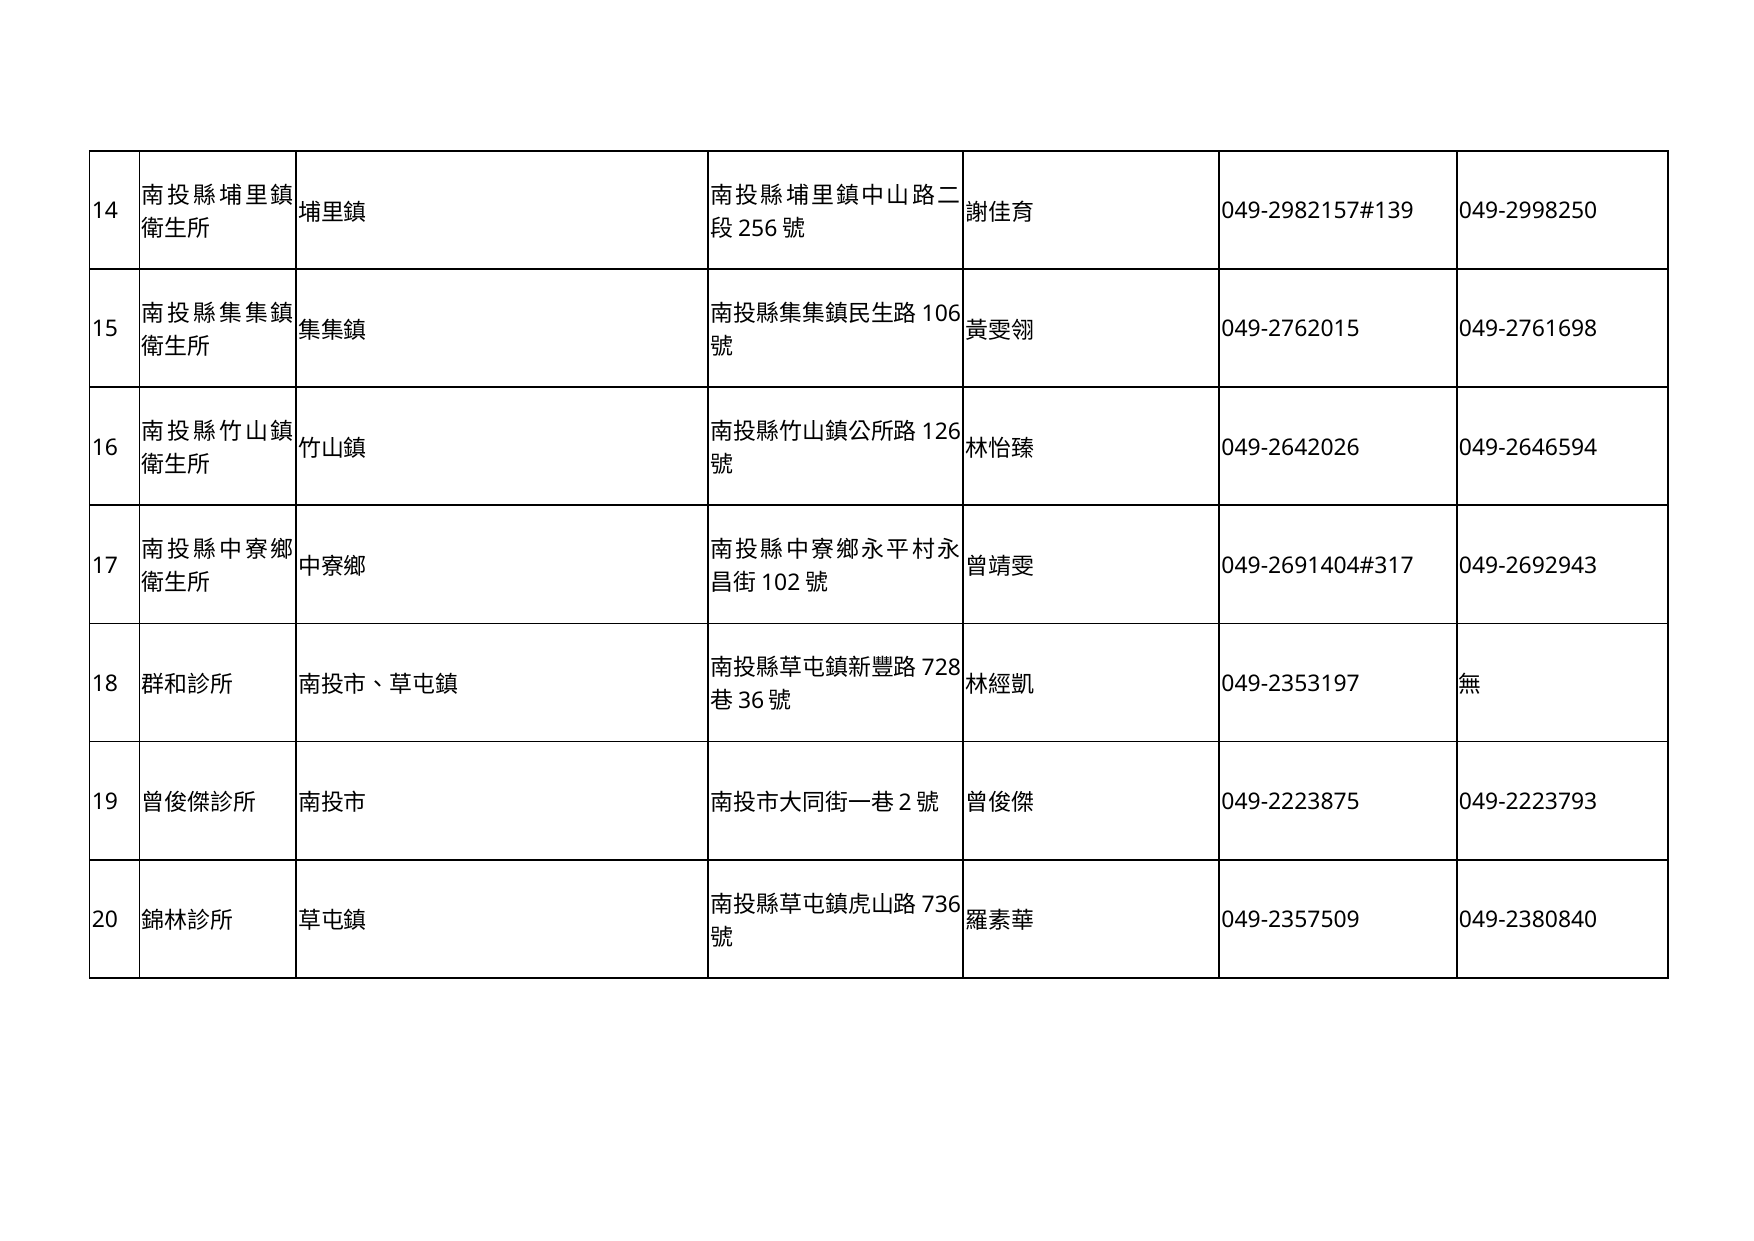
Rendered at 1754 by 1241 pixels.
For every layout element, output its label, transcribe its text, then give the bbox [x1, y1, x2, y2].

table_cell 謝佳育 [964, 152, 1218, 268]
table_cell 南投縣中寮鄉永平村永昌街102號 [709, 506, 962, 622]
table_cell 049-2223875 [1220, 742, 1456, 859]
table_cell 曾俊傑 [964, 742, 1218, 859]
table_cell 草屯鎮 [297, 861, 707, 977]
table_cell 049-2691404#317 [1220, 506, 1456, 622]
table_cell 049-2762015 [1220, 270, 1456, 386]
table_cell 南投縣集集鎮民生路106號 [709, 270, 962, 386]
table_cell 南投縣竹山鎮公所路126號 [709, 388, 962, 504]
table_cell 林怡臻 [964, 388, 1218, 504]
table_cell 群和診所 [140, 624, 295, 741]
table_cell 049-2380840 [1458, 861, 1667, 977]
table_cell 049-2761698 [1458, 270, 1667, 386]
table_cell 049-2692943 [1458, 506, 1667, 622]
table_cell 20 [90, 861, 139, 977]
table_cell 林經凱 [964, 624, 1218, 741]
table_cell 曾俊傑診所 [140, 742, 295, 859]
table_cell 049-2353197 [1220, 624, 1456, 741]
table_cell 049-2357509 [1220, 861, 1456, 977]
table_cell 049-2642026 [1220, 388, 1456, 504]
table_cell 南投縣集集鎮衛生所 [140, 270, 295, 386]
table_cell 曾靖雯 [964, 506, 1218, 622]
table_cell 049-2646594 [1458, 388, 1667, 504]
table_cell 南投縣埔里鎮衛生所 [140, 152, 295, 268]
table_cell 南投縣草屯鎮虎山路736號 [709, 861, 962, 977]
table_cell 049-2982157#139 [1220, 152, 1456, 268]
table_cell 049-2223793 [1458, 742, 1667, 859]
table_cell 集集鎮 [297, 270, 707, 386]
table_cell 18 [90, 624, 139, 741]
table_cell 14 [90, 152, 139, 268]
table_cell 南投市、草屯鎮 [297, 624, 707, 741]
table_cell 埔里鎮 [297, 152, 707, 268]
table_cell 17 [90, 506, 139, 622]
table_cell 南投市 [297, 742, 707, 859]
table_cell 15 [90, 270, 139, 386]
table_cell 竹山鎮 [297, 388, 707, 504]
table_cell 黃雯翎 [964, 270, 1218, 386]
table_cell 南投縣竹山鎮衛生所 [140, 388, 295, 504]
table_cell 19 [90, 742, 139, 859]
table_cell 無 [1458, 624, 1667, 741]
table_cell 錦林診所 [140, 861, 295, 977]
table_cell 16 [90, 388, 139, 504]
table_cell 南投縣草屯鎮新豐路728巷36號 [709, 624, 962, 741]
table_cell 南投縣中寮鄉衛生所 [140, 506, 295, 622]
table_cell 中寮鄉 [297, 506, 707, 622]
table_cell 南投市大同街一巷2號 [709, 742, 962, 859]
table_cell 南投縣埔里鎮中山路二段256號 [709, 152, 962, 268]
table_cell 羅素華 [964, 861, 1218, 977]
table_cell 049-2998250 [1458, 152, 1667, 268]
